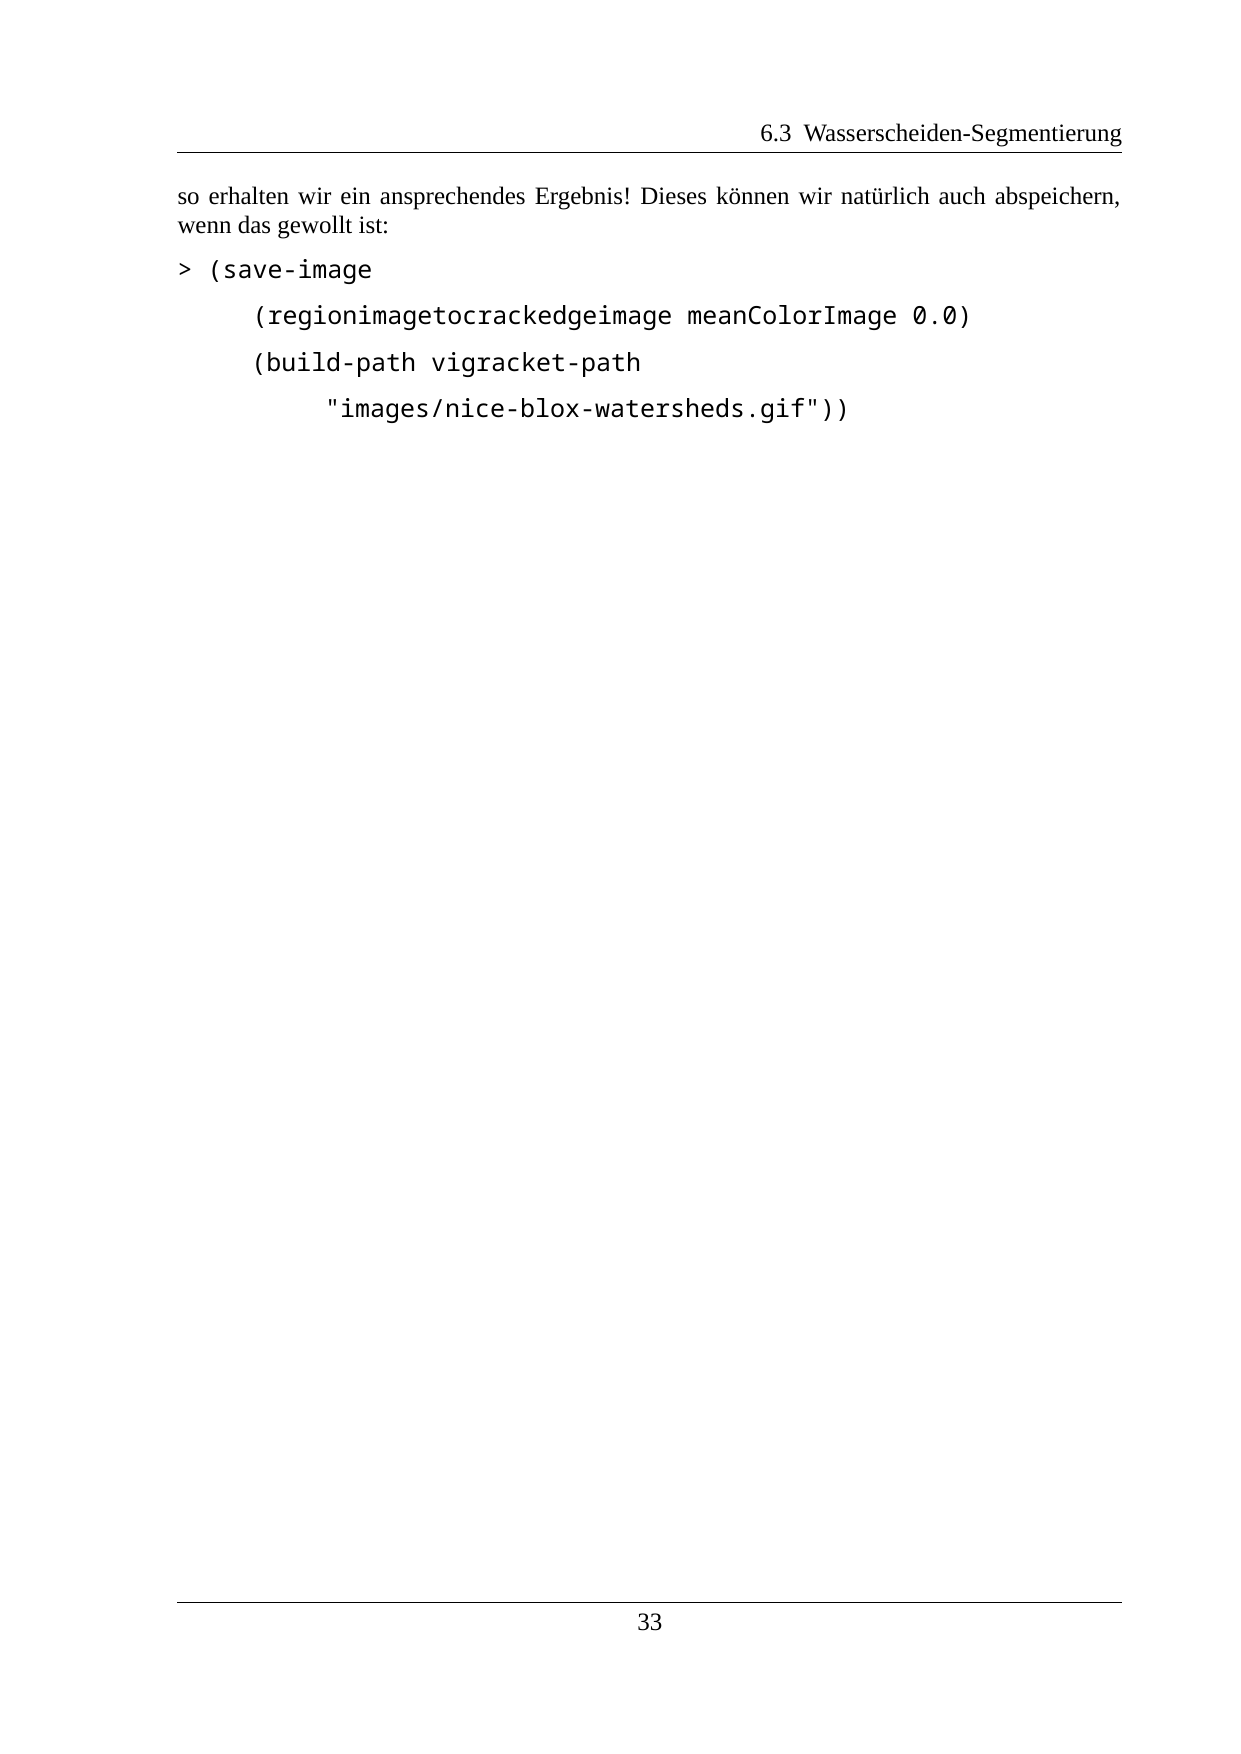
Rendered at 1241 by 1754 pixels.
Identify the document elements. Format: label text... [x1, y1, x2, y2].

text (build-path vigracket-path [177, 344, 1122, 378]
text so erhalten wir ein ansprechendes Ergebnis! Dieses können wir natürlich auch abspeichern, wenn das gewollt ist: [177, 181, 1122, 239]
text (regionimagetocrackedgeimage meanColorImage 0.0) [177, 298, 1122, 332]
text > (save-image [177, 251, 1122, 285]
text "images/nice-blox-watersheds.gif")) [177, 391, 1122, 425]
